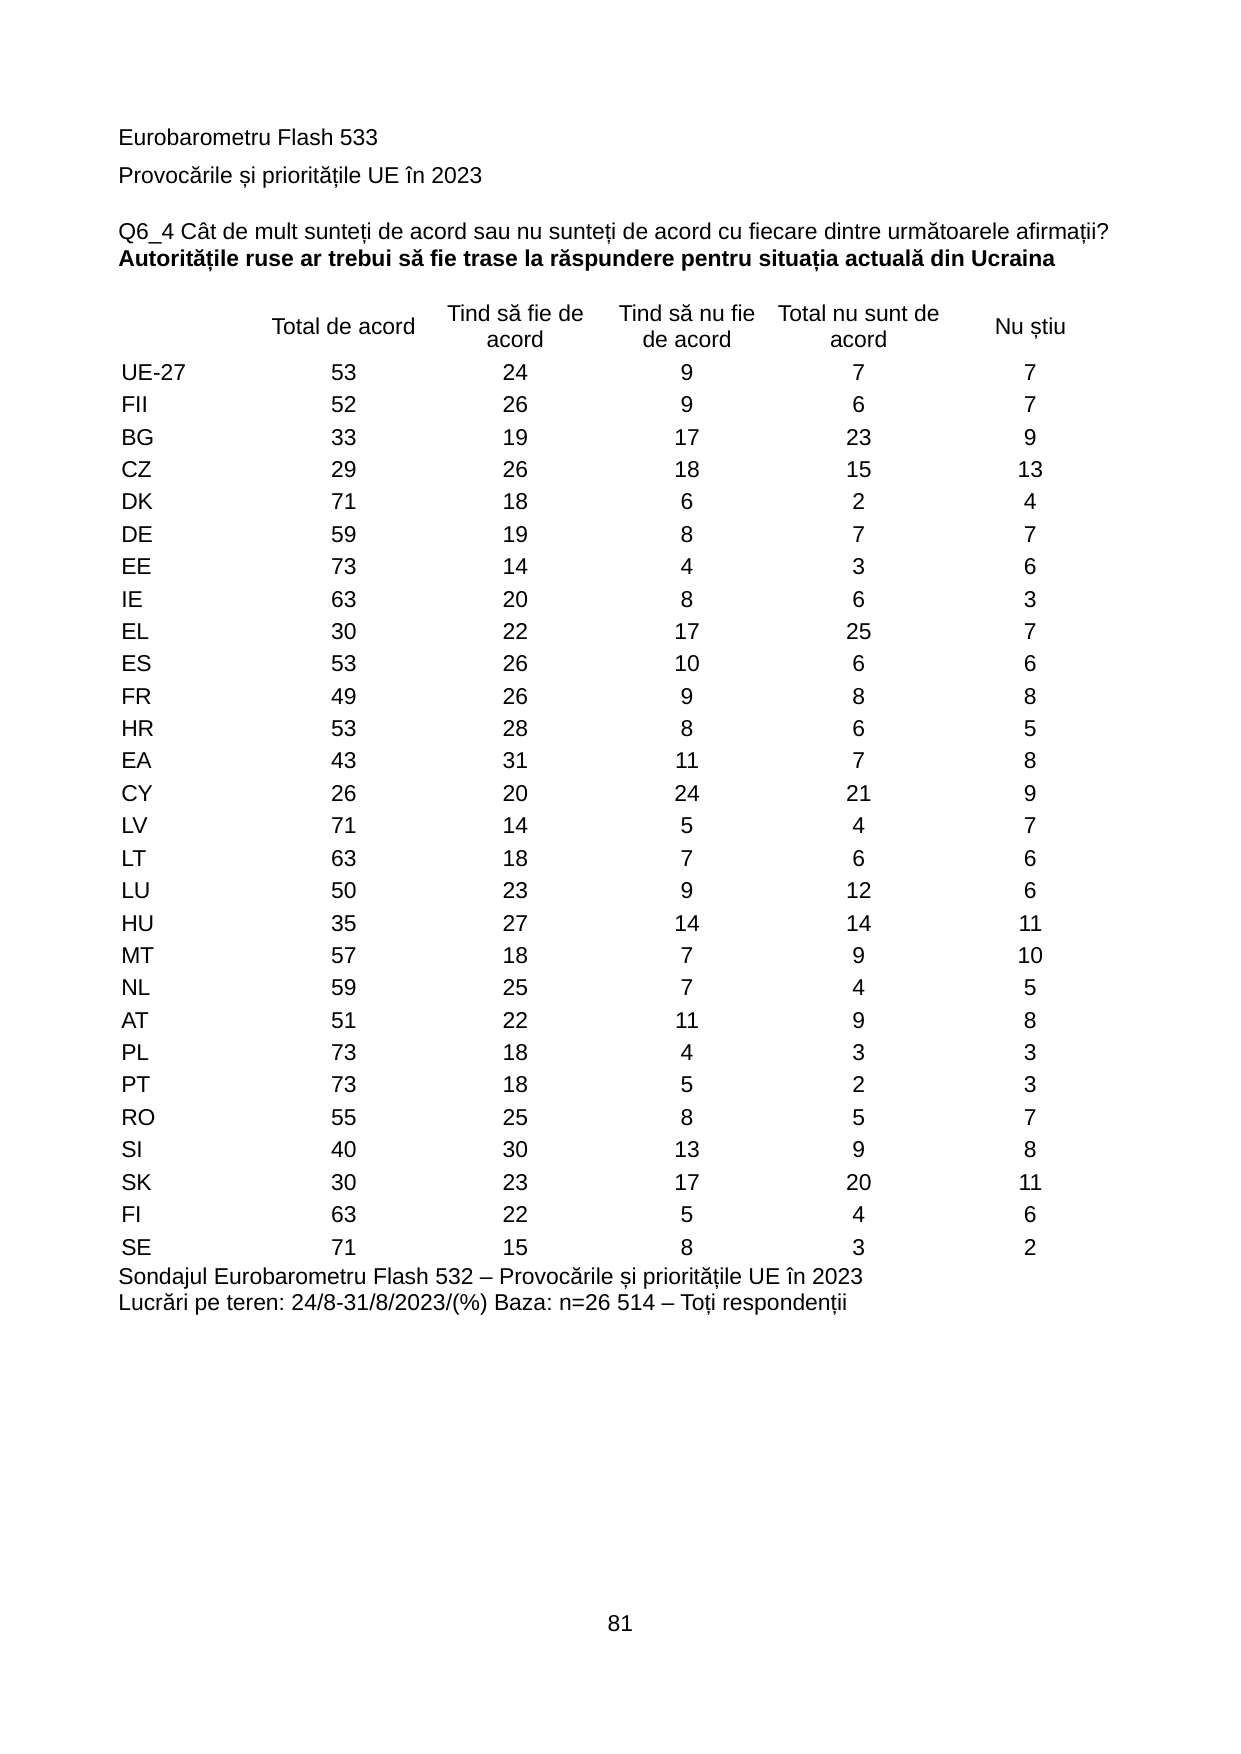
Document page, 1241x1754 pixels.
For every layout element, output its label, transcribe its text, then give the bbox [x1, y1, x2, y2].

table_cell 6 [773, 842, 944, 874]
table_cell 8 [944, 1004, 1116, 1036]
table_cell 7 [944, 809, 1116, 842]
table_cell 19 [429, 518, 601, 550]
table_cell 26 [429, 388, 601, 421]
table_header [118, 297, 258, 356]
text Autoritățile ruse ar trebui să fie trase la răspundere pentru situația actuală din Ucraina [118, 244, 1122, 271]
table_cell 13 [601, 1133, 773, 1166]
table_cell 7 [601, 842, 773, 874]
table_cell LV [118, 809, 258, 842]
table_cell 18 [429, 842, 601, 874]
table_cell 73 [258, 550, 429, 582]
table_cell 71 [258, 809, 429, 842]
table_cell LT [118, 842, 258, 874]
table_cell 2 [773, 1069, 944, 1101]
table_cell 7 [773, 518, 944, 550]
table_cell 30 [258, 615, 429, 647]
table_cell CY [118, 777, 258, 809]
table_cell 6 [944, 647, 1116, 680]
table_cell AT [118, 1004, 258, 1036]
table_cell 29 [258, 453, 429, 485]
table_cell 57 [258, 939, 429, 971]
table_cell UE-27 [118, 356, 258, 388]
table_cell 63 [258, 842, 429, 874]
table_cell 26 [429, 647, 601, 680]
table_cell 6 [773, 647, 944, 680]
table_cell EE [118, 550, 258, 582]
table_cell 43 [258, 745, 429, 777]
table_cell 71 [258, 1230, 429, 1263]
table_cell 22 [429, 1004, 601, 1036]
table_cell SK [118, 1166, 258, 1198]
table_cell 20 [429, 777, 601, 809]
table_cell 73 [258, 1069, 429, 1101]
table_cell 7 [944, 356, 1116, 388]
table_cell DE [118, 518, 258, 550]
table_cell EA [118, 745, 258, 777]
text Sondajul Eurobarometru Flash 532 – Provocările și prioritățile UE în 2023 [118, 1263, 1122, 1289]
table_cell 8 [773, 680, 944, 712]
table_cell 4 [773, 1198, 944, 1230]
table_cell 20 [429, 583, 601, 615]
table_cell RO [118, 1101, 258, 1133]
table_cell 23 [773, 421, 944, 453]
table_cell LU [118, 874, 258, 906]
table_cell 8 [601, 583, 773, 615]
table_cell 14 [773, 906, 944, 939]
table_cell SE [118, 1230, 258, 1263]
table_cell 25 [429, 971, 601, 1004]
table_cell 8 [944, 680, 1116, 712]
table_cell 7 [944, 1101, 1116, 1133]
table_cell SI [118, 1133, 258, 1166]
table_cell 11 [944, 906, 1116, 939]
table_cell 18 [601, 453, 773, 485]
table_cell 6 [601, 485, 773, 518]
table_cell 22 [429, 1198, 601, 1230]
table_cell 25 [429, 1101, 601, 1133]
table_cell 5 [773, 1101, 944, 1133]
table_cell FR [118, 680, 258, 712]
table_cell 8 [944, 745, 1116, 777]
table_cell FII [118, 388, 258, 421]
table_cell 8 [601, 1230, 773, 1263]
table_cell NL [118, 971, 258, 1004]
table_cell 30 [429, 1133, 601, 1166]
table_header Total de acord [258, 297, 429, 356]
table_cell 6 [944, 1198, 1116, 1230]
table_header Nu știu [944, 297, 1116, 356]
table_cell BG [118, 421, 258, 453]
table_cell HR [118, 712, 258, 744]
table_cell 3 [944, 1069, 1116, 1101]
table_cell CZ [118, 453, 258, 485]
table_cell 17 [601, 615, 773, 647]
table_cell MT [118, 939, 258, 971]
table_cell 2 [773, 485, 944, 518]
table_cell PT [118, 1069, 258, 1101]
table_cell 35 [258, 906, 429, 939]
table_cell 3 [944, 1036, 1116, 1068]
table_cell 7 [944, 615, 1116, 647]
table_cell 7 [601, 939, 773, 971]
table_cell 7 [944, 518, 1116, 550]
table_cell 55 [258, 1101, 429, 1133]
table_cell 10 [601, 647, 773, 680]
table_cell 23 [429, 1166, 601, 1198]
table_cell 9 [601, 356, 773, 388]
table_cell 4 [773, 971, 944, 1004]
table_cell 9 [773, 939, 944, 971]
table_header Total nu sunt de acord [773, 297, 944, 356]
table_cell 4 [601, 550, 773, 582]
table_cell 14 [601, 906, 773, 939]
table_cell 21 [773, 777, 944, 809]
table_cell 15 [429, 1230, 601, 1263]
table_cell 24 [601, 777, 773, 809]
table_cell 3 [944, 583, 1116, 615]
table_cell 53 [258, 647, 429, 680]
table_cell 49 [258, 680, 429, 712]
table_cell 25 [773, 615, 944, 647]
table_cell 26 [429, 680, 601, 712]
table_cell 33 [258, 421, 429, 453]
table_cell 9 [601, 680, 773, 712]
table_cell FI [118, 1198, 258, 1230]
table_cell 9 [944, 777, 1116, 809]
table_cell EL [118, 615, 258, 647]
table_cell 18 [429, 1036, 601, 1068]
table_cell ES [118, 647, 258, 680]
table_cell 50 [258, 874, 429, 906]
table_cell 3 [773, 1036, 944, 1068]
table_cell 24 [429, 356, 601, 388]
table_cell 8 [601, 712, 773, 744]
table_cell 26 [429, 453, 601, 485]
table_cell 28 [429, 712, 601, 744]
table_cell 11 [944, 1166, 1116, 1198]
table_cell 4 [601, 1036, 773, 1068]
table_cell 7 [944, 388, 1116, 421]
table_cell 63 [258, 583, 429, 615]
table_cell 52 [258, 388, 429, 421]
table_cell 3 [773, 550, 944, 582]
table_cell 6 [944, 842, 1116, 874]
table_cell 71 [258, 485, 429, 518]
table_cell 18 [429, 939, 601, 971]
table_cell 12 [773, 874, 944, 906]
table_cell 14 [429, 550, 601, 582]
table_cell 17 [601, 421, 773, 453]
text Q6_4 Cât de mult sunteți de acord sau nu sunteți de acord cu fiecare dintre următoarele afirmații? [118, 218, 1122, 244]
table_cell 13 [944, 453, 1116, 485]
table_cell 59 [258, 518, 429, 550]
table_cell 15 [773, 453, 944, 485]
table_cell 8 [944, 1133, 1116, 1166]
table_cell 4 [944, 485, 1116, 518]
table_cell 22 [429, 615, 601, 647]
text Lucrări pe teren: 24/8-31/8/2023/(%) Baza: n=26 514 – Toți respondenții [118, 1289, 1122, 1316]
table_cell 3 [773, 1230, 944, 1263]
table_cell 9 [944, 421, 1116, 453]
table_cell 59 [258, 971, 429, 1004]
table_cell 23 [429, 874, 601, 906]
table_cell 7 [601, 971, 773, 1004]
table_cell HU [118, 906, 258, 939]
table_cell 5 [944, 712, 1116, 744]
table_cell 53 [258, 356, 429, 388]
table_cell 5 [601, 1069, 773, 1101]
table_cell 40 [258, 1133, 429, 1166]
table_cell 51 [258, 1004, 429, 1036]
table_cell PL [118, 1036, 258, 1068]
table_cell 11 [601, 1004, 773, 1036]
table_cell 26 [258, 777, 429, 809]
table_cell 5 [944, 971, 1116, 1004]
table_cell 10 [944, 939, 1116, 971]
table_cell 9 [773, 1133, 944, 1166]
table_cell 19 [429, 421, 601, 453]
table_cell 6 [773, 583, 944, 615]
table_cell 14 [429, 809, 601, 842]
table_cell 5 [601, 1198, 773, 1230]
table_cell 2 [944, 1230, 1116, 1263]
table_cell 20 [773, 1166, 944, 1198]
table_cell 7 [773, 356, 944, 388]
table_cell DK [118, 485, 258, 518]
table_cell IE [118, 583, 258, 615]
table_cell 7 [773, 745, 944, 777]
table_cell 30 [258, 1166, 429, 1198]
table_cell 18 [429, 485, 601, 518]
table_cell 9 [601, 388, 773, 421]
table_cell 4 [773, 809, 944, 842]
table_cell 63 [258, 1198, 429, 1230]
table_header Tind să nu fie de acord [601, 297, 773, 356]
table_cell 53 [258, 712, 429, 744]
table_cell 17 [601, 1166, 773, 1198]
table_cell 9 [773, 1004, 944, 1036]
table_cell 11 [601, 745, 773, 777]
table_header Tind să fie de acord [429, 297, 601, 356]
table_cell 6 [944, 550, 1116, 582]
table_cell 6 [773, 388, 944, 421]
table_cell 6 [944, 874, 1116, 906]
table_cell 8 [601, 518, 773, 550]
table_cell 6 [773, 712, 944, 744]
table_cell 18 [429, 1069, 601, 1101]
table_cell 27 [429, 906, 601, 939]
table_cell 73 [258, 1036, 429, 1068]
table_cell 31 [429, 745, 601, 777]
table_cell 5 [601, 809, 773, 842]
table_cell 8 [601, 1101, 773, 1133]
table_cell 9 [601, 874, 773, 906]
